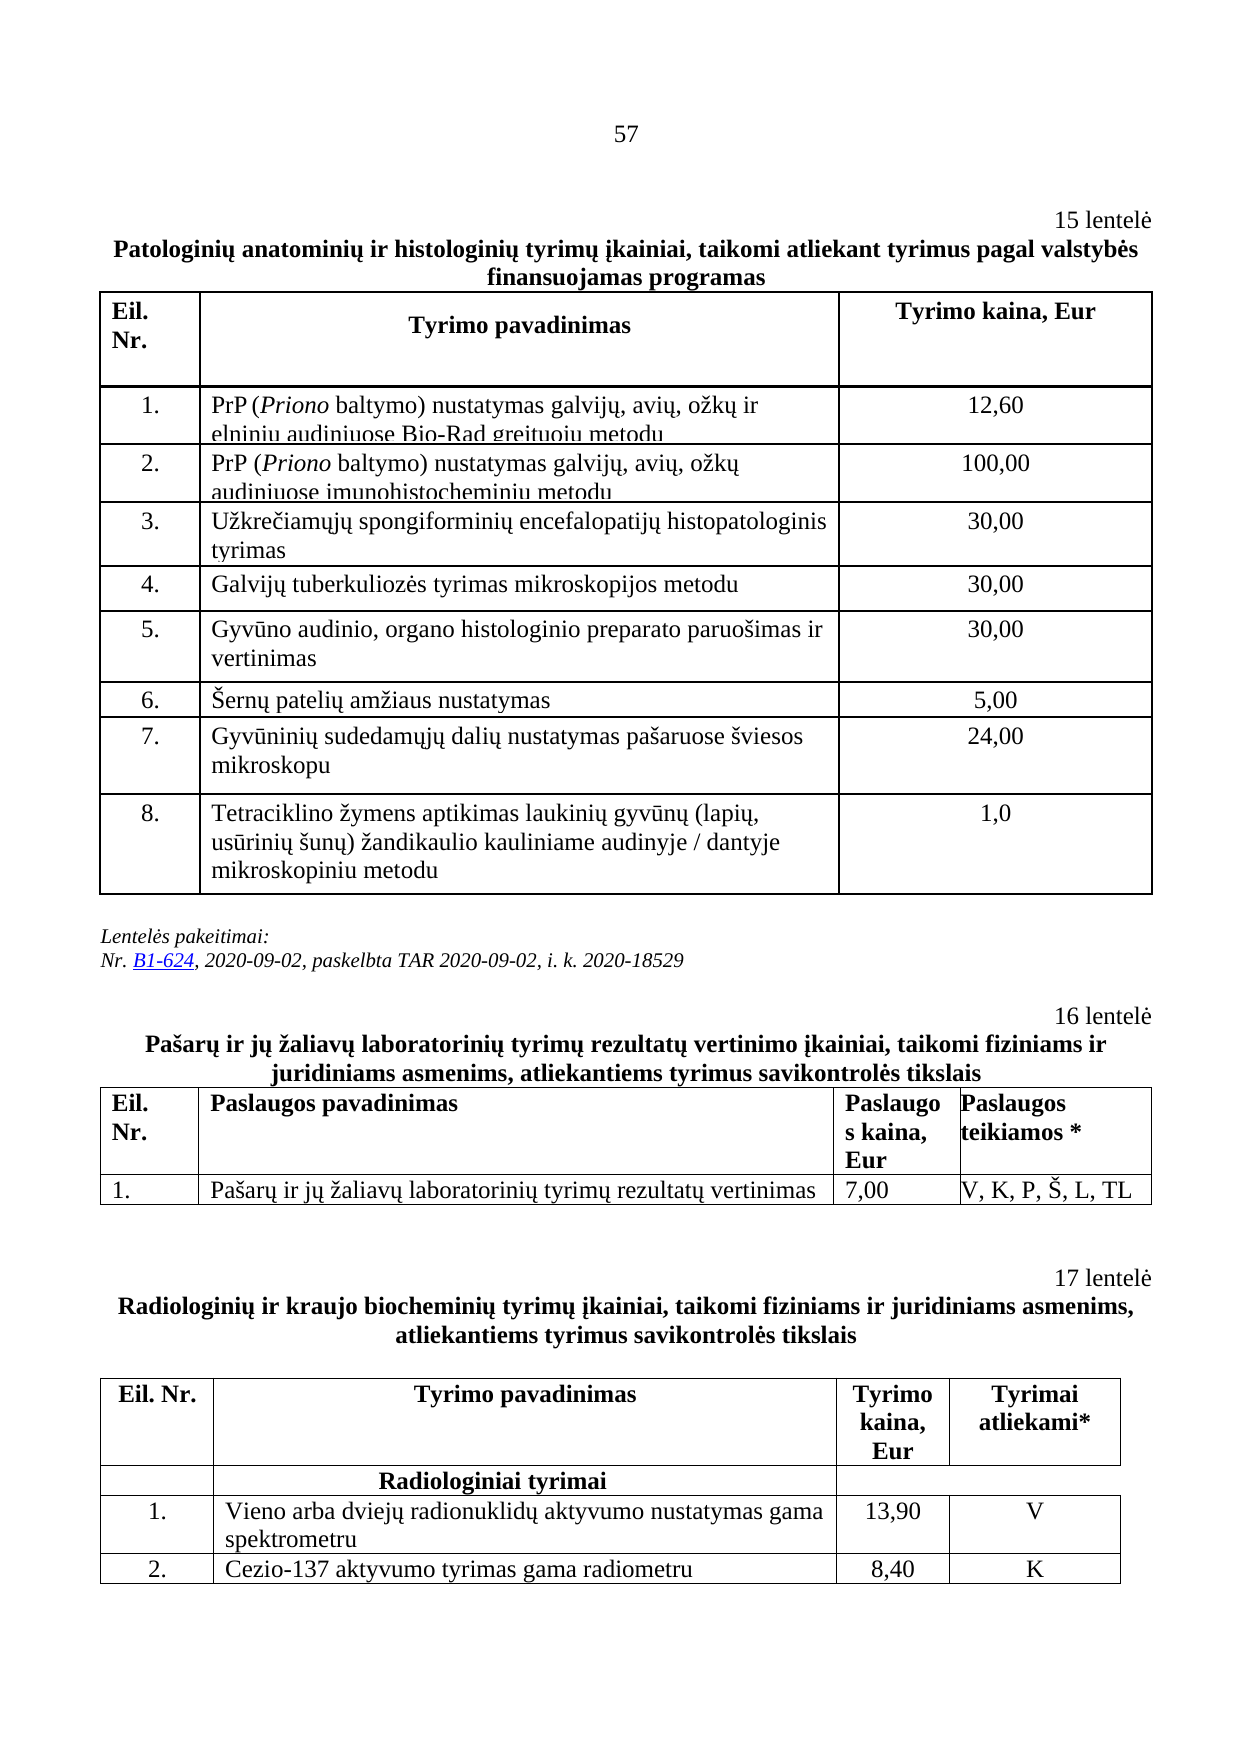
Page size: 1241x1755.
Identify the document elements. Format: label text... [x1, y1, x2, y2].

table_header Eil. Nr. [101, 1088, 198, 1174]
table_cell Gyvūno audinio, organo histologinio preparato paruošimas ir vertinimas [201, 612, 838, 681]
text Pašarų ir jų žaliavų laboratorinių tyrimų rezultatų vertinimo įkainiai, taikomi fiziniams ir juridiniams asmenims, atliekantiems tyrimus savikontrolės tikslais [100, 1029, 1152, 1087]
table_header Eil. Nr. [101, 1379, 213, 1465]
table_cell 8. [101, 795, 199, 893]
table_cell 3. [101, 503, 199, 564]
table_cell 1. [101, 388, 199, 443]
table_cell 6. [101, 683, 199, 716]
table_cell Radiologiniai tyrimai [214, 1466, 836, 1495]
table_cell 13,90 [837, 1496, 949, 1553]
table_header Paslaugos kaina, Eur [834, 1088, 960, 1174]
table_cell 8,40 [837, 1554, 949, 1583]
table_cell 30,00 [840, 567, 1151, 609]
table_header Paslaugos pavadinimas [199, 1088, 833, 1174]
table_header Tyrimo pavadinimas [214, 1379, 836, 1465]
text Nr. B1-624, 2020-09-02, paskelbta TAR 2020-09-02, i. k. 2020-18529 [100, 948, 1152, 972]
table_cell Vieno arba dviejų radionuklidų aktyvumo nustatymas gama spektrometru [214, 1496, 836, 1553]
table_cell 24,00 [840, 718, 1151, 793]
table_cell 2. [101, 445, 199, 501]
text 16 lentelė [100, 1001, 1152, 1029]
table_cell [837, 1466, 949, 1495]
table_cell 1. [101, 1175, 198, 1204]
table_cell Galvijų tuberkuliozės tyrimas mikroskopijos metodu [201, 567, 838, 609]
table_header Tyrimo kaina, Eur [840, 293, 1151, 385]
table_cell 4. [101, 567, 199, 609]
table_cell 100,00 [840, 445, 1151, 501]
table_cell PrP (Priono baltymo) nustatymas galvijų, avių, ožkų ir elninių audiniuose Bio-Rad greituoju metodu [201, 388, 838, 443]
table_cell [101, 1466, 213, 1495]
table_header Tyrimai atliekami* [950, 1379, 1120, 1465]
table_cell 7. [101, 718, 199, 793]
table_cell 7,00 [834, 1175, 960, 1204]
table_cell Gyvūninių sudedamųjų dalių nustatymas pašaruose šviesos mikroskopu [201, 718, 838, 793]
table_cell Tetraciklino žymens aptikimas laukinių gyvūnų (lapių, usūrinių šunų) žandikaulio kauliniame audinyje / dantyje mikroskopiniu metodu [201, 795, 838, 893]
table_cell 30,00 [840, 503, 1151, 564]
table_cell V [950, 1496, 1120, 1553]
text Radiologinių ir kraujo biocheminių tyrimų įkainiai, taikomi fiziniams ir juridiniams asmenims, atliekantiems tyrimus savikontrolės tikslais [100, 1291, 1152, 1349]
text 15 lentelė [225, 205, 1152, 234]
table_cell Pašarų ir jų žaliavų laboratorinių tyrimų rezultatų vertinimas [199, 1175, 833, 1204]
table_cell Cezio-137 aktyvumo tyrimas gama radiometru [214, 1554, 836, 1583]
table_cell K [950, 1554, 1120, 1583]
text 17 lentelė [100, 1263, 1152, 1291]
table_cell 5. [101, 612, 199, 681]
table_cell 1. [101, 1496, 213, 1553]
table_cell 30,00 [840, 612, 1151, 681]
table_cell 5,00 [840, 683, 1151, 716]
text Lentelės pakeitimai: [100, 924, 1152, 948]
table_cell 2. [101, 1554, 213, 1583]
table_cell Šernų patelių amžiaus nustatymas [201, 683, 838, 716]
table_header Eil. Nr. [101, 293, 199, 385]
table_cell [949, 1466, 1120, 1495]
table_cell 12,60 [840, 388, 1151, 443]
table_cell PrP (Priono baltymo) nustatymas galvijų, avių, ožkų audiniuose imunohistocheminiu metodu [201, 445, 838, 501]
table_header Tyrimo kaina, Eur [837, 1379, 949, 1465]
table_cell V, K, P, Š, L, TL [961, 1175, 1151, 1204]
text Patologinių anatominių ir histologinių tyrimų įkainiai, taikomi atliekant tyrimus pagal valstybės finansuojamas programas [100, 234, 1152, 291]
table_cell Užkrečiamųjų spongiforminių encefalopatijų histopatologinis tyrimas [201, 503, 838, 564]
table_header Paslaugos teikiamos * [961, 1088, 1151, 1174]
table_cell 1,0 [840, 795, 1151, 893]
table_header Tyrimo pavadinimas [201, 293, 838, 385]
